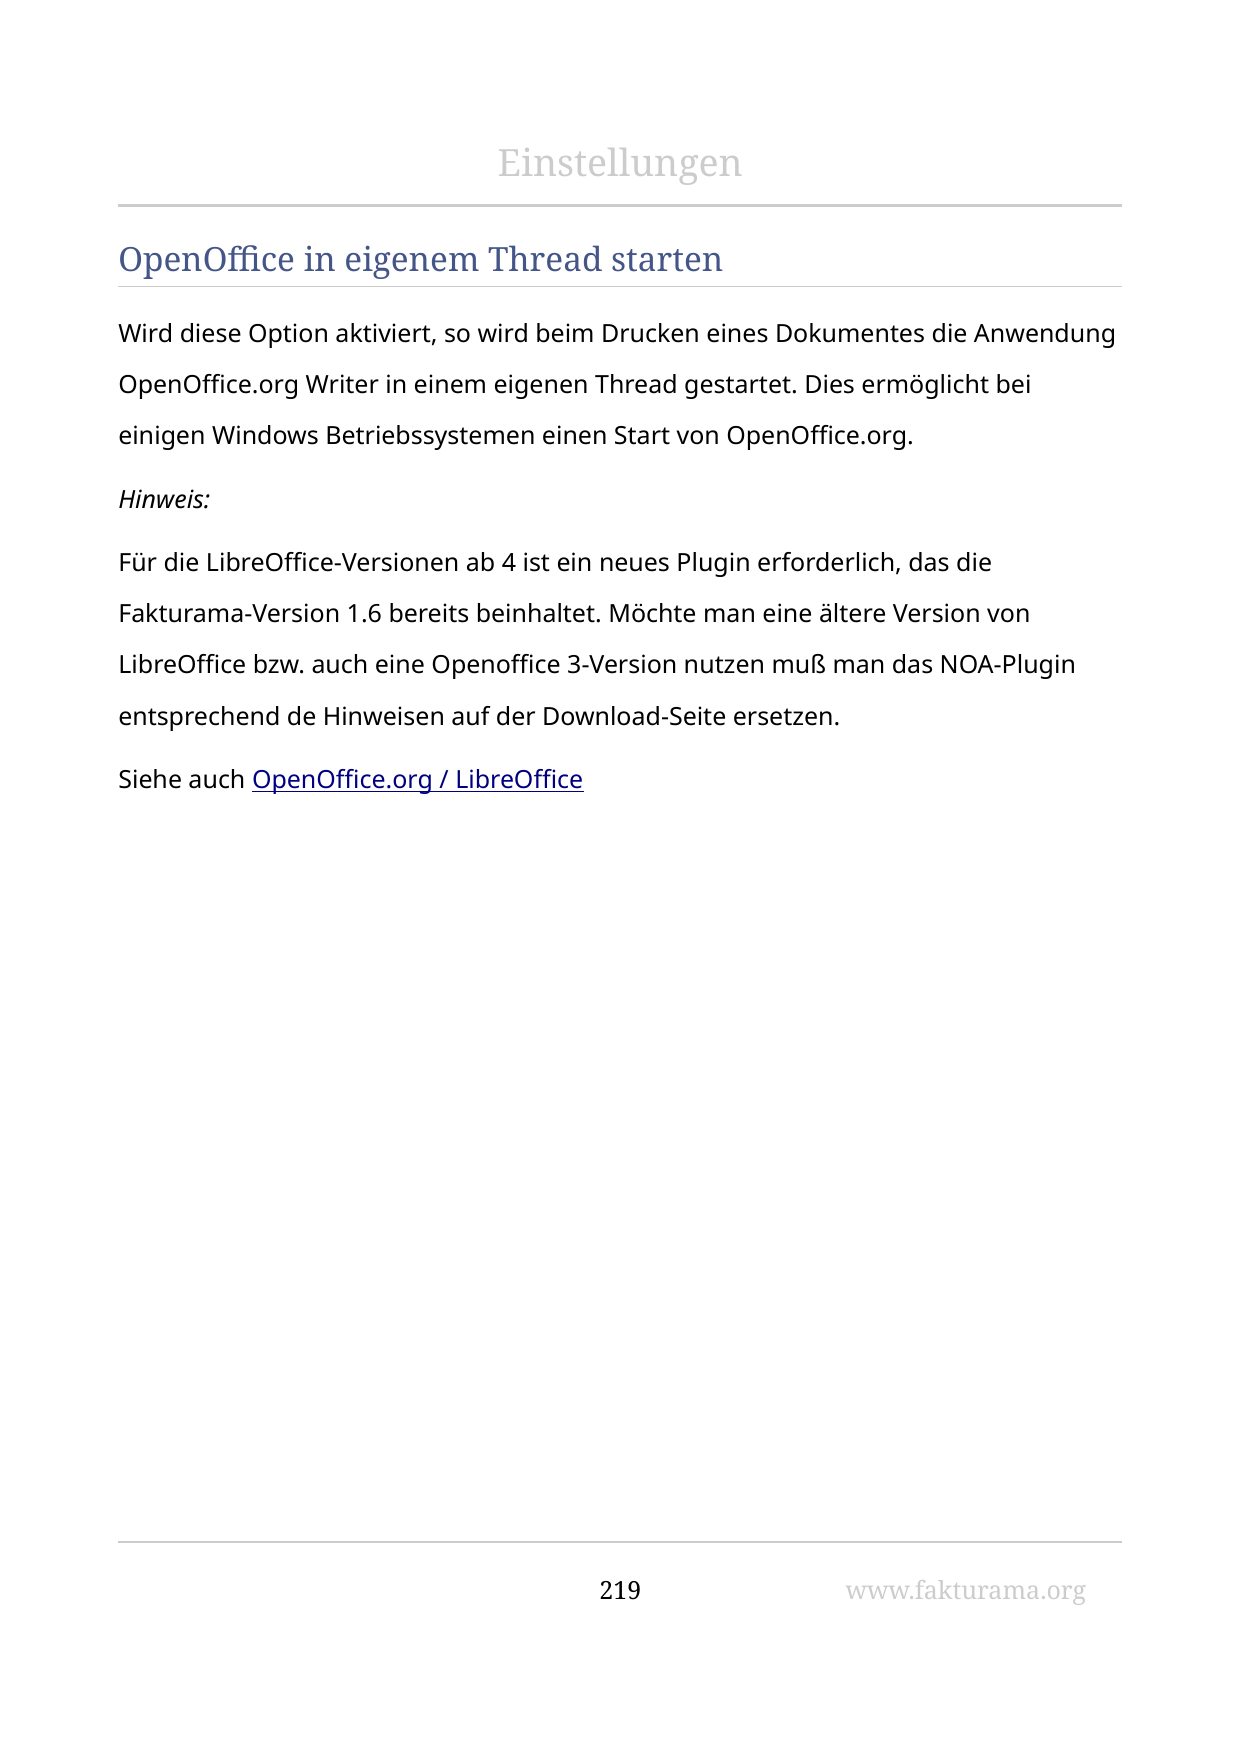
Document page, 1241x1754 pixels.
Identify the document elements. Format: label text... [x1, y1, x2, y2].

text Siehe auch OpenOffice.org / LibreOffice [118, 762, 1122, 796]
subtitle OpenOffice in eigenem Thread starten [118, 236, 1122, 286]
text Für die LibreOffice-Versionen ab 4 ist ein neues Plugin erforderlich, das die Fakturama-Version 1.6 bereits beinhaltet. Möchte man eine ältere Version von LibreOffice bzw. auch eine Openoffice 3-Version nutzen muß man das NOA-Plugin entsprechend de Hinweisen auf der Download-Seite ersetzen. [118, 545, 1122, 732]
text Wird diese Option aktiviert, so wird beim Drucken eines Dokumentes die Anwendung OpenOffice.org Writer in einem eigenen Thread gestartet. Dies ermöglicht bei einigen Windows Betriebssystemen einen Start von OpenOffice.org. [118, 316, 1122, 452]
text Hinweis: [118, 481, 1122, 516]
